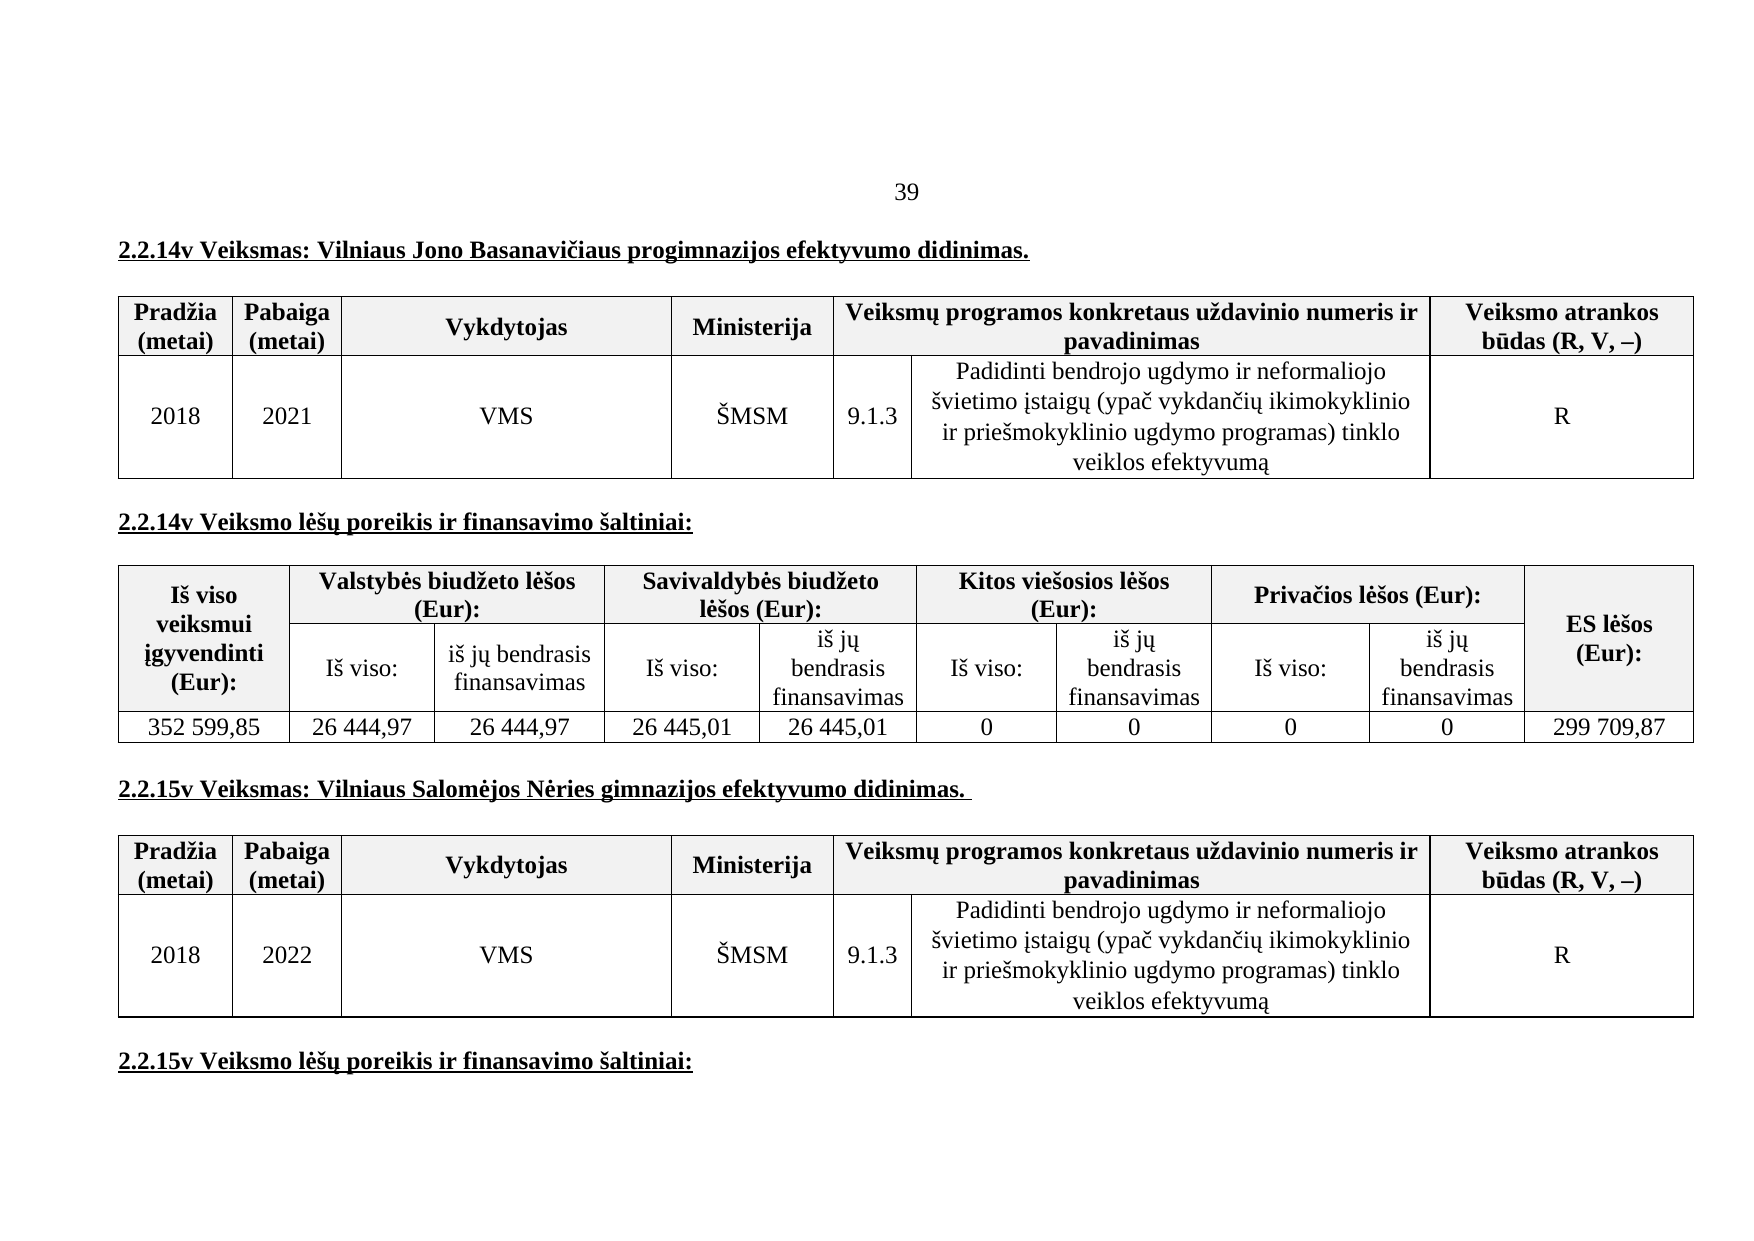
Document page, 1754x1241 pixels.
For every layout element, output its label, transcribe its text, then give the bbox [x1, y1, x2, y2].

table_cell Iš viso: [605, 624, 759, 711]
text 2.2.14v Veiksmas: Vilniaus Jono Basanavičiaus progimnazijos efektyvumo didinimas. [118, 235, 1695, 263]
table_cell iš jų bendrasis finansavimas [1057, 624, 1211, 711]
table_header Ministerija [672, 836, 833, 894]
table_cell 0 [1057, 712, 1211, 742]
table_cell 9.1.3 [834, 895, 911, 1016]
table_header Iš viso veiksmui įgyvendinti (Eur): [119, 566, 289, 711]
table_header Kitos viešosios lėšos (Eur): [917, 566, 1211, 623]
table_cell 0 [1370, 712, 1524, 742]
table_cell 299 709,87 [1525, 712, 1693, 742]
text 2.2.15v Veiksmo lėšų poreikis ir finansavimo šaltiniai: [118, 1046, 1695, 1075]
table_header Veiksmų programos konkretaus uždavinio numeris ir pavadinimas [834, 836, 1429, 894]
table_cell Iš viso: [1212, 624, 1369, 711]
table_header Valstybės biudžeto lėšos (Eur): [290, 566, 604, 623]
table_cell 2021 [233, 356, 341, 477]
table_cell ŠMSM [672, 895, 833, 1016]
table_cell R [1431, 356, 1693, 477]
table_cell ŠMSM [672, 356, 833, 477]
table_cell 0 [917, 712, 1056, 742]
table_header Pradžia (metai) [119, 297, 232, 355]
table_cell Iš viso: [290, 624, 434, 711]
table_cell iš jų bendrasis finansavimas [435, 624, 604, 711]
table_cell 2022 [233, 895, 341, 1016]
table_cell 352 599,85 [119, 712, 289, 742]
table_header Vykdytojas [342, 836, 671, 894]
table_cell VMS [342, 895, 671, 1016]
table_header Veiksmo atrankos būdas (R, V, –) [1431, 297, 1693, 355]
table_cell 26 445,01 [760, 712, 916, 742]
table_cell 2018 [119, 356, 232, 477]
table_cell 9.1.3 [834, 356, 911, 477]
table_header ES lėšos (Eur): [1525, 566, 1693, 711]
table_cell 0 [1212, 712, 1369, 742]
table_cell VMS [342, 356, 671, 477]
table_header Veiksmo atrankos būdas (R, V, –) [1431, 836, 1693, 894]
table_cell Padidinti bendrojo ugdymo ir neformaliojo švietimo įstaigų (ypač vykdančių ikimokyklinio ir priešmokyklinio ugdymo programas) tinklo veiklos efektyvumą [912, 356, 1429, 477]
text 2.2.14v Veiksmo lėšų poreikis ir finansavimo šaltiniai: [118, 507, 1695, 536]
table_header Pabaiga (metai) [233, 297, 341, 355]
table_header Privačios lėšos (Eur): [1212, 566, 1524, 623]
table_cell 26 444,97 [290, 712, 434, 742]
table_cell iš jų bendrasis finansavimas [760, 624, 916, 711]
table_header Savivaldybės biudžeto lėšos (Eur): [605, 566, 916, 623]
text 2.2.15v Veiksmas: Vilniaus Salomėjos Nėries gimnazijos efektyvumo didinimas. [118, 774, 1695, 802]
table_cell 26 445,01 [605, 712, 759, 742]
table_header Veiksmų programos konkretaus uždavinio numeris ir pavadinimas [834, 297, 1429, 355]
table_header Pabaiga (metai) [233, 836, 341, 894]
table_cell R [1431, 895, 1693, 1016]
table_header Vykdytojas [342, 297, 671, 355]
table_header Ministerija [672, 297, 833, 355]
table_cell Iš viso: [917, 624, 1056, 711]
table_cell iš jų bendrasis finansavimas [1370, 624, 1524, 711]
table_cell 2018 [119, 895, 232, 1016]
table_cell Padidinti bendrojo ugdymo ir neformaliojo švietimo įstaigų (ypač vykdančių ikimokyklinio ir priešmokyklinio ugdymo programas) tinklo veiklos efektyvumą [912, 895, 1429, 1016]
table_cell 26 444,97 [435, 712, 604, 742]
table_header Pradžia (metai) [119, 836, 232, 894]
